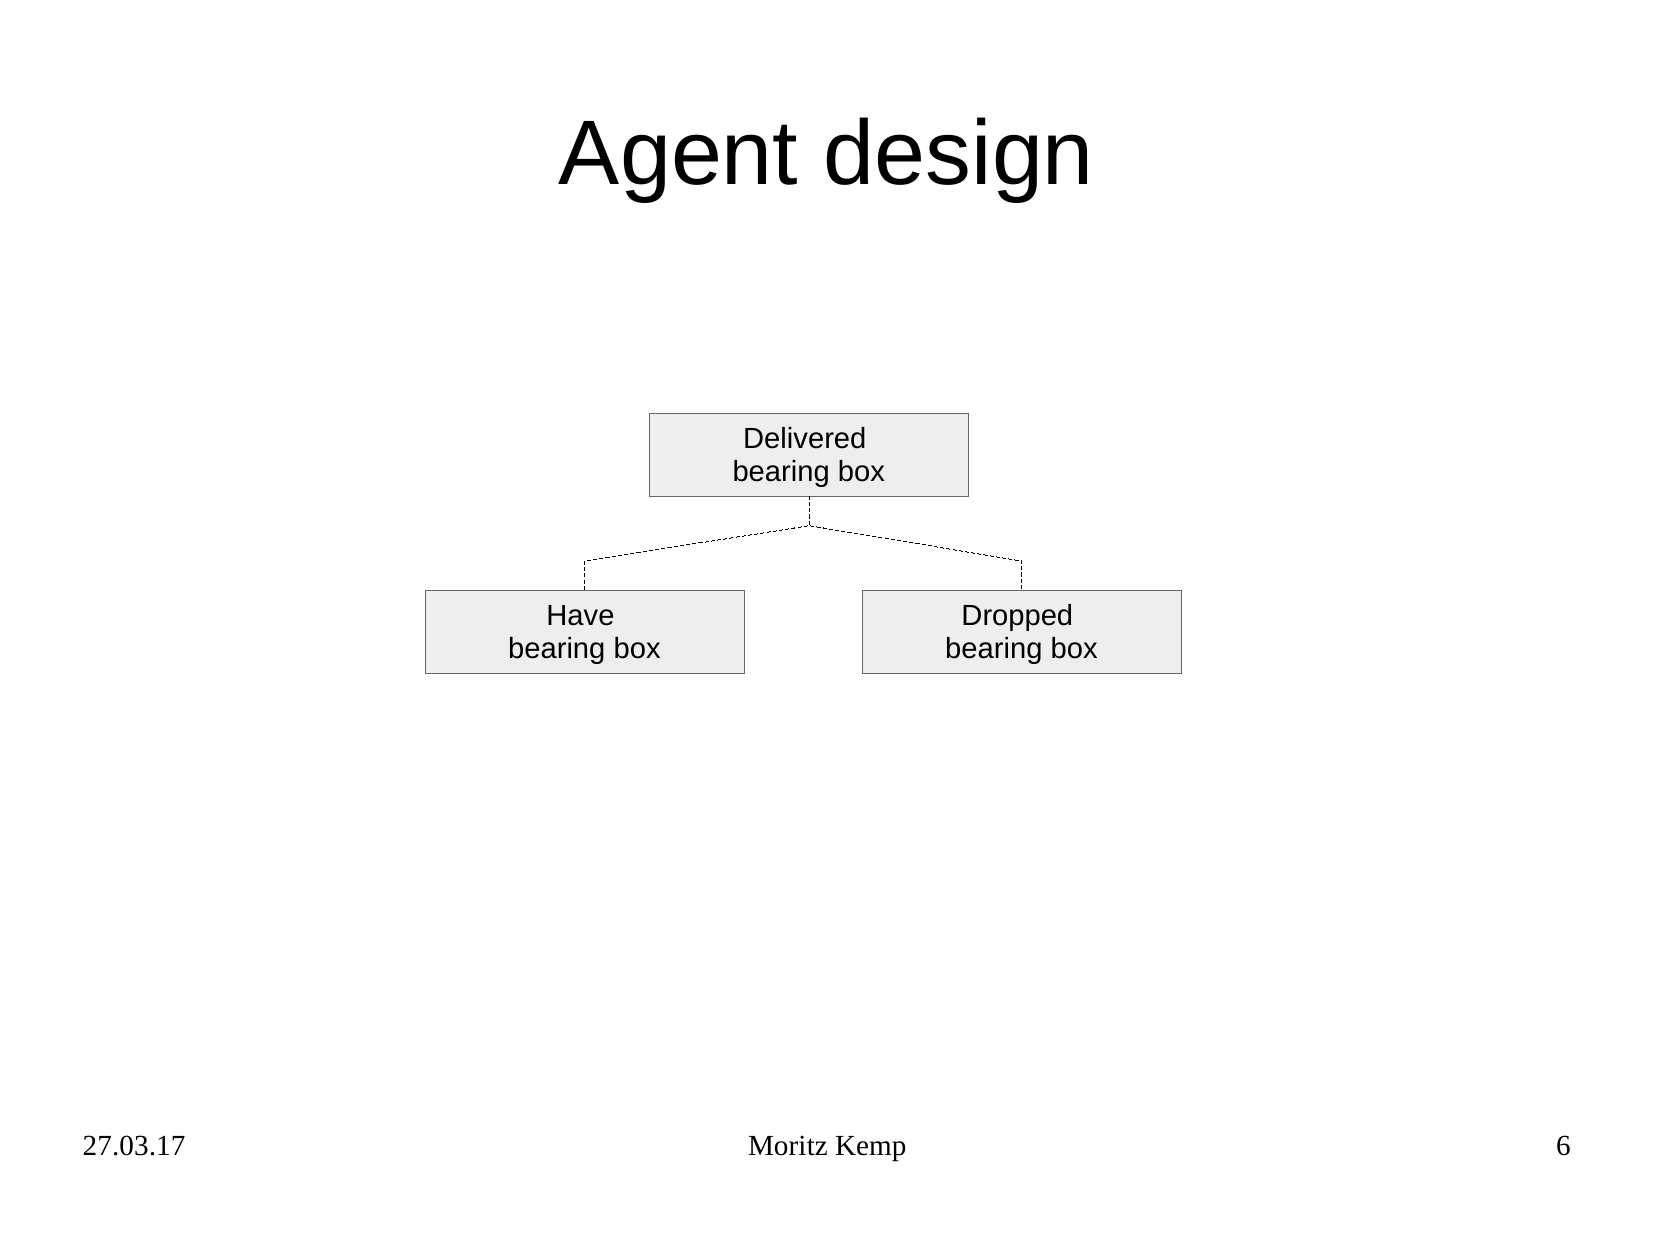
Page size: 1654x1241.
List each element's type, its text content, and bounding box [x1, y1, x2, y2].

text_box Delivered bearing box [649, 413, 969, 497]
text_box Have bearing box [425, 590, 745, 674]
text_box Dropped bearing box [862, 590, 1182, 674]
title Agent design [82, 49, 1571, 257]
